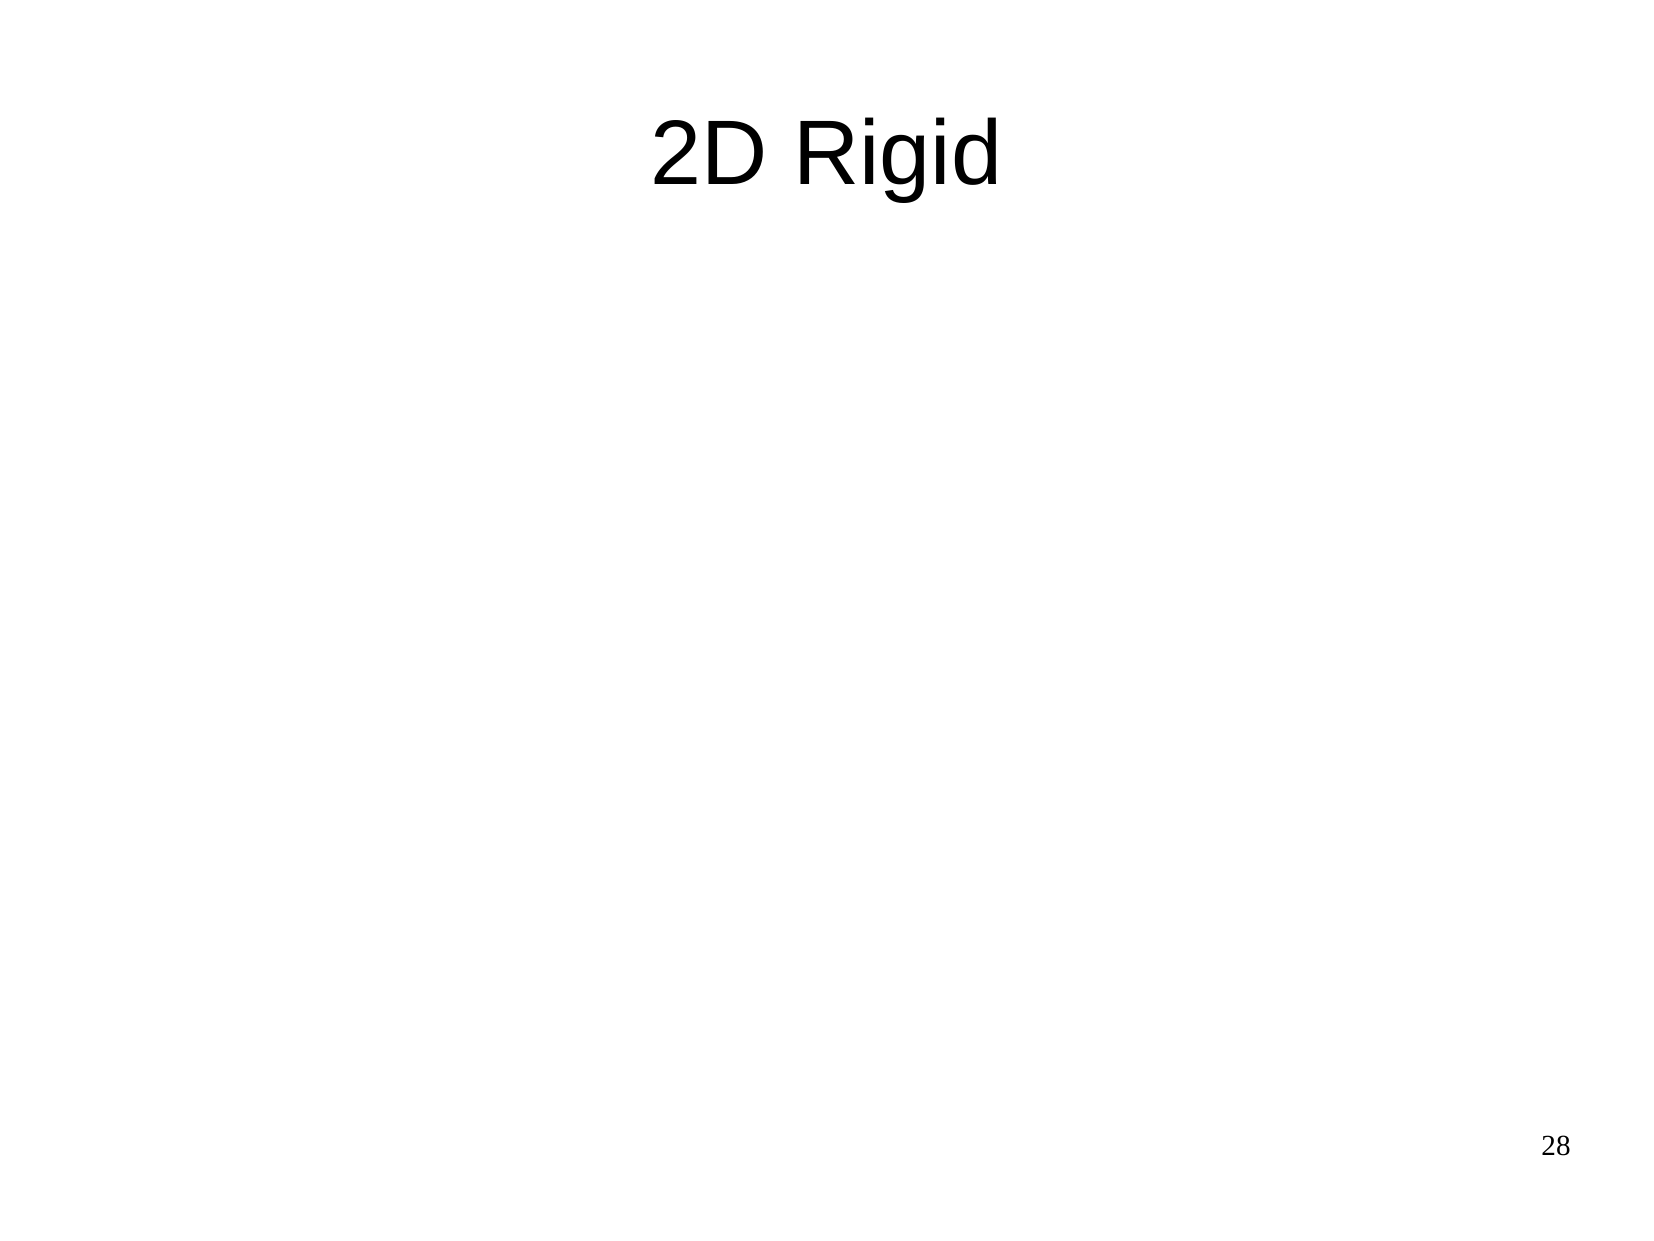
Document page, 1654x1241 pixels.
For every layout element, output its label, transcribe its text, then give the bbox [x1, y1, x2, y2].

title 2D Rigid [82, 56, 1571, 250]
